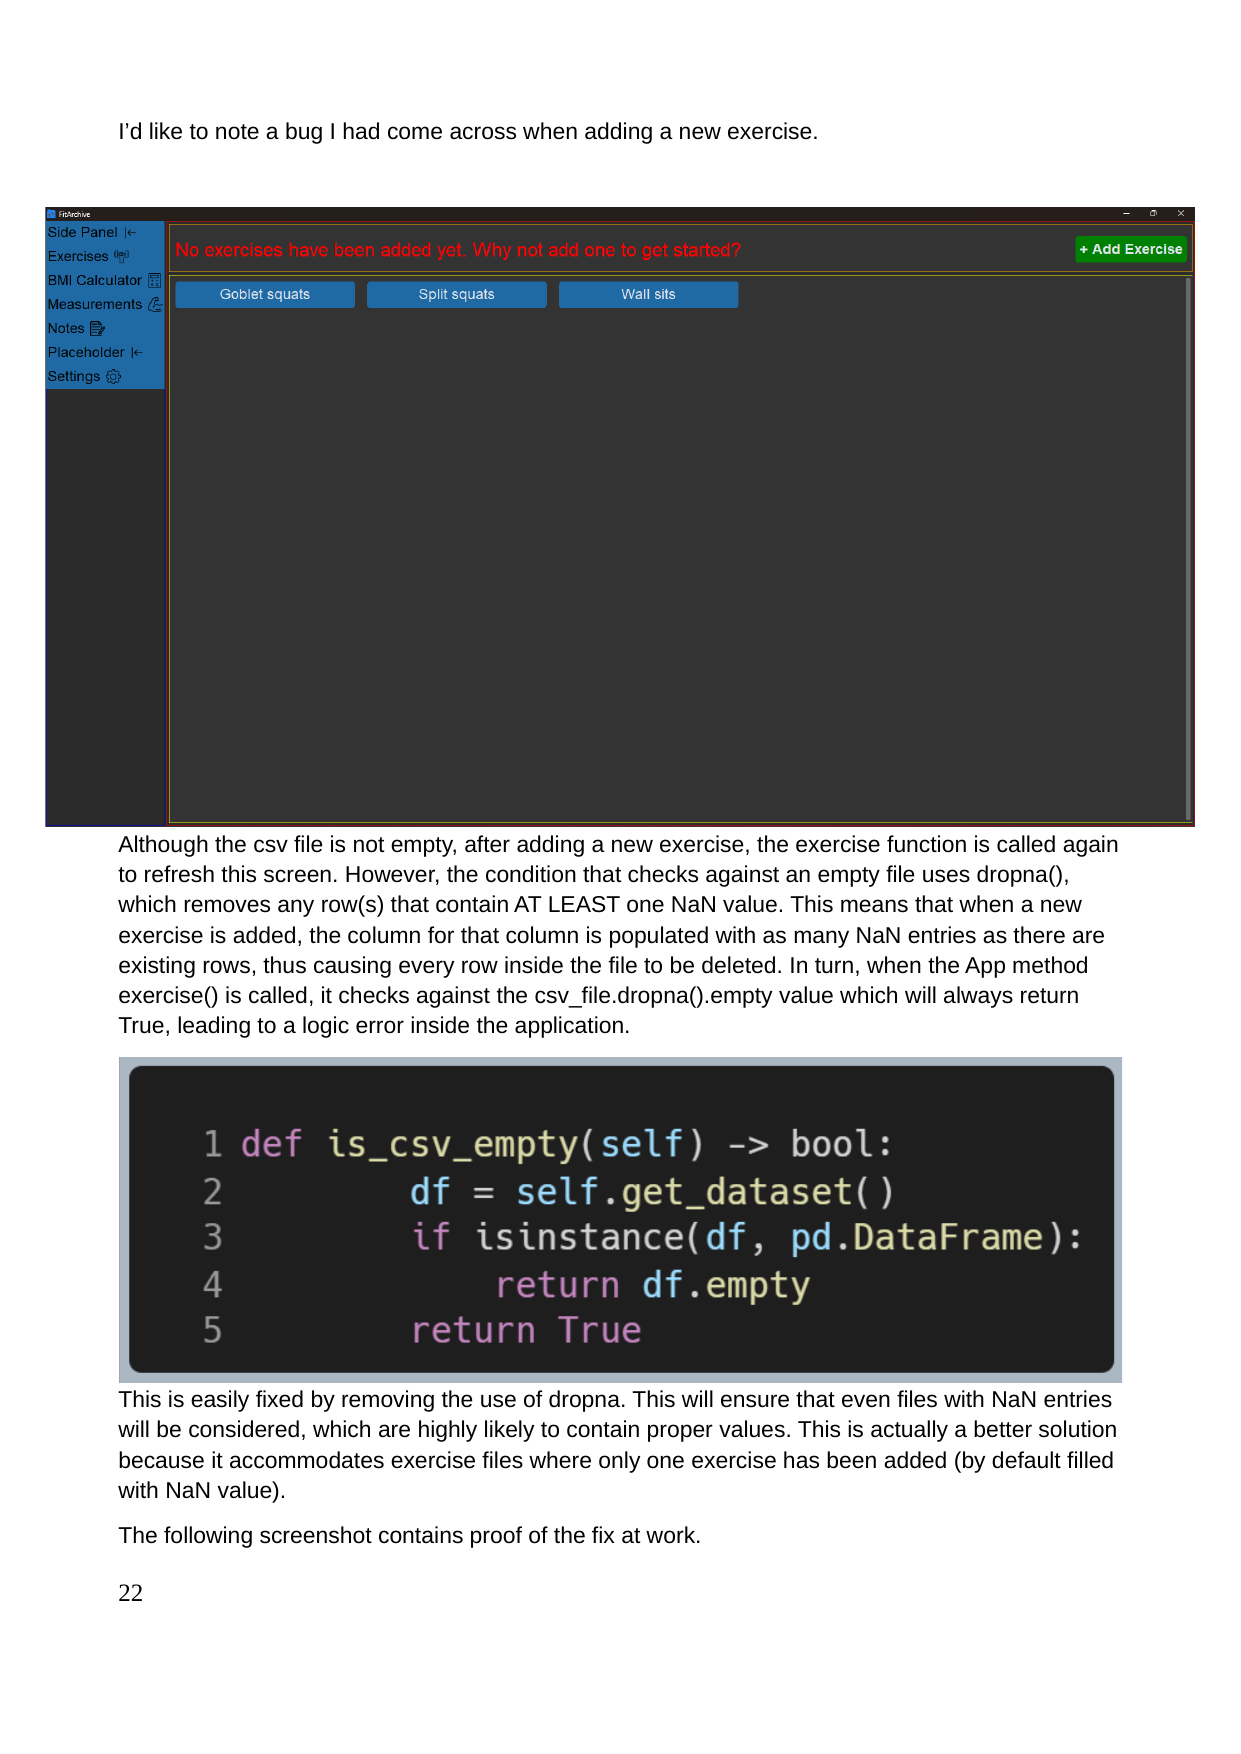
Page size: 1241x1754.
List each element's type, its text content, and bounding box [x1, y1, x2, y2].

text Although the csv file is not empty, after adding a new exercise, the exercise function is called again to refresh this screen. However, the condition that checks against an empty file uses dropna(), which removes any row(s) that contain AT LEAST one NaN value. This means that when a new exercise is added, the column for that column is populated with as many NaN entries as there are existing rows, thus causing every row inside the file to be deleted. In turn, when the App method exercise() is called, it checks against the csv_file.dropna().empty value which will always return True, leading to a logic error inside the application. [118, 827, 1122, 1038]
picture [45, 207, 1195, 827]
text The following screenshot contains proof of the fix at work. [118, 1522, 1122, 1548]
text This is easily fixed by removing the use of dropna. This will ensure that even files with NaN entries will be considered, which are highly likely to contain proper values. This is actually a better solution because it accommodates exercise files where only one exercise has been added (by default filled with NaN value). [118, 1383, 1122, 1503]
picture [118, 1057, 1123, 1383]
text I’d like to note a bug I had come across when adding a new exercise. [118, 118, 1122, 144]
